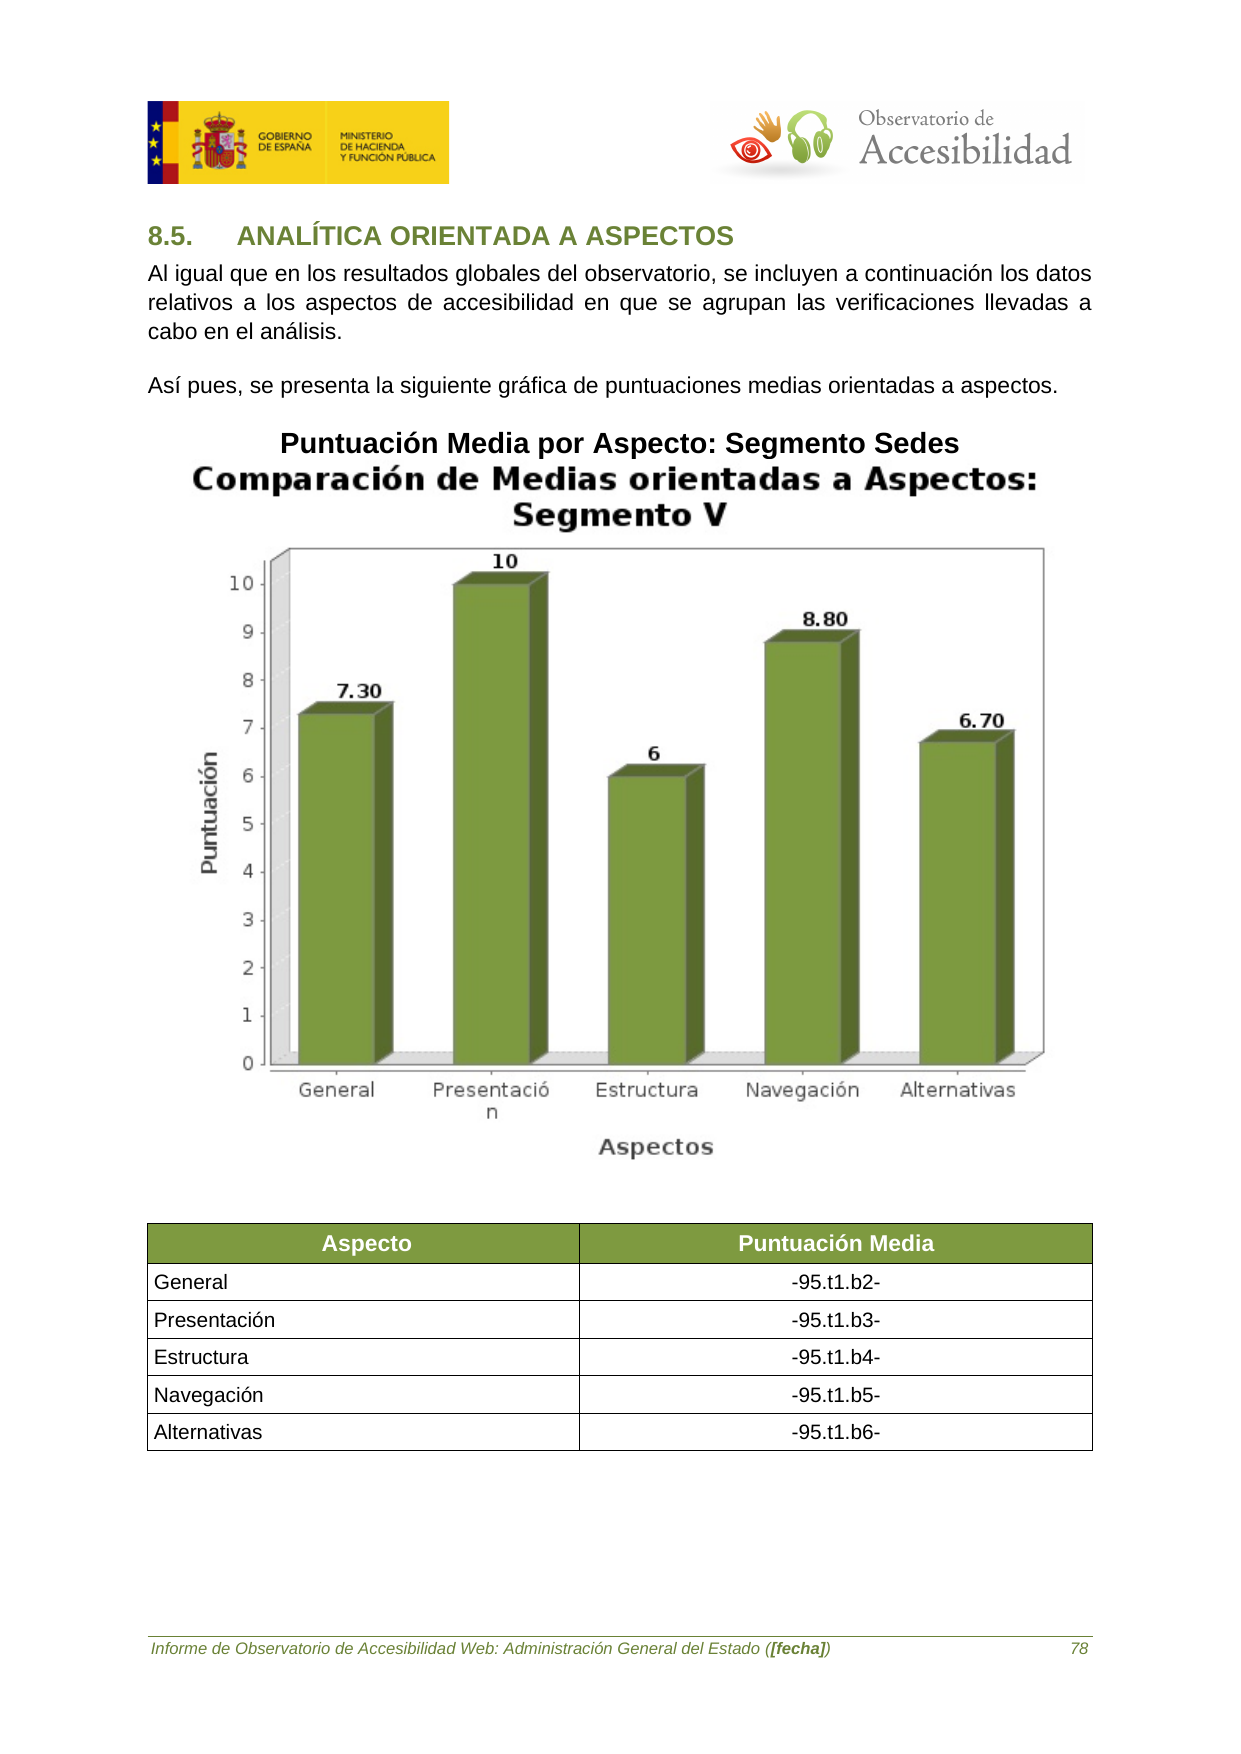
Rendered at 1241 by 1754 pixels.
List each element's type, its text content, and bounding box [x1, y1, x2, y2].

table_cell Presentación [148, 1301, 579, 1338]
table_cell -95.t1.b5- [580, 1376, 1092, 1413]
text Puntuación Media por Aspecto: Segmento Sedes [148, 426, 1092, 460]
text Así pues, se presenta la siguiente gráfica de puntuaciones medias orientadas a aspectos. [148, 372, 1092, 398]
table_cell -95.t1.b2- [580, 1264, 1092, 1300]
picture [178, 459, 1062, 1169]
picture [710, 101, 1086, 184]
table_cell -95.t1.b6- [580, 1414, 1092, 1450]
table_header Puntuación Media [580, 1224, 1092, 1263]
picture [147, 101, 450, 184]
text Al igual que en los resultados globales del observatorio, se incluyen a continuación los datos relativos a los aspectos de accesibilidad en que se agrupan las verificaciones llevadas a cabo en el análisis. [148, 260, 1092, 344]
table_cell Estructura [148, 1339, 579, 1375]
table_cell Navegación [148, 1376, 579, 1413]
table_cell -95.t1.b3- [580, 1301, 1092, 1338]
table_cell General [148, 1264, 579, 1300]
subtitle Analítica orientada a aspectos [148, 220, 1092, 251]
table_cell -95.t1.b4- [580, 1339, 1092, 1375]
table_cell Alternativas [148, 1414, 579, 1450]
table_header Aspecto [148, 1224, 579, 1263]
